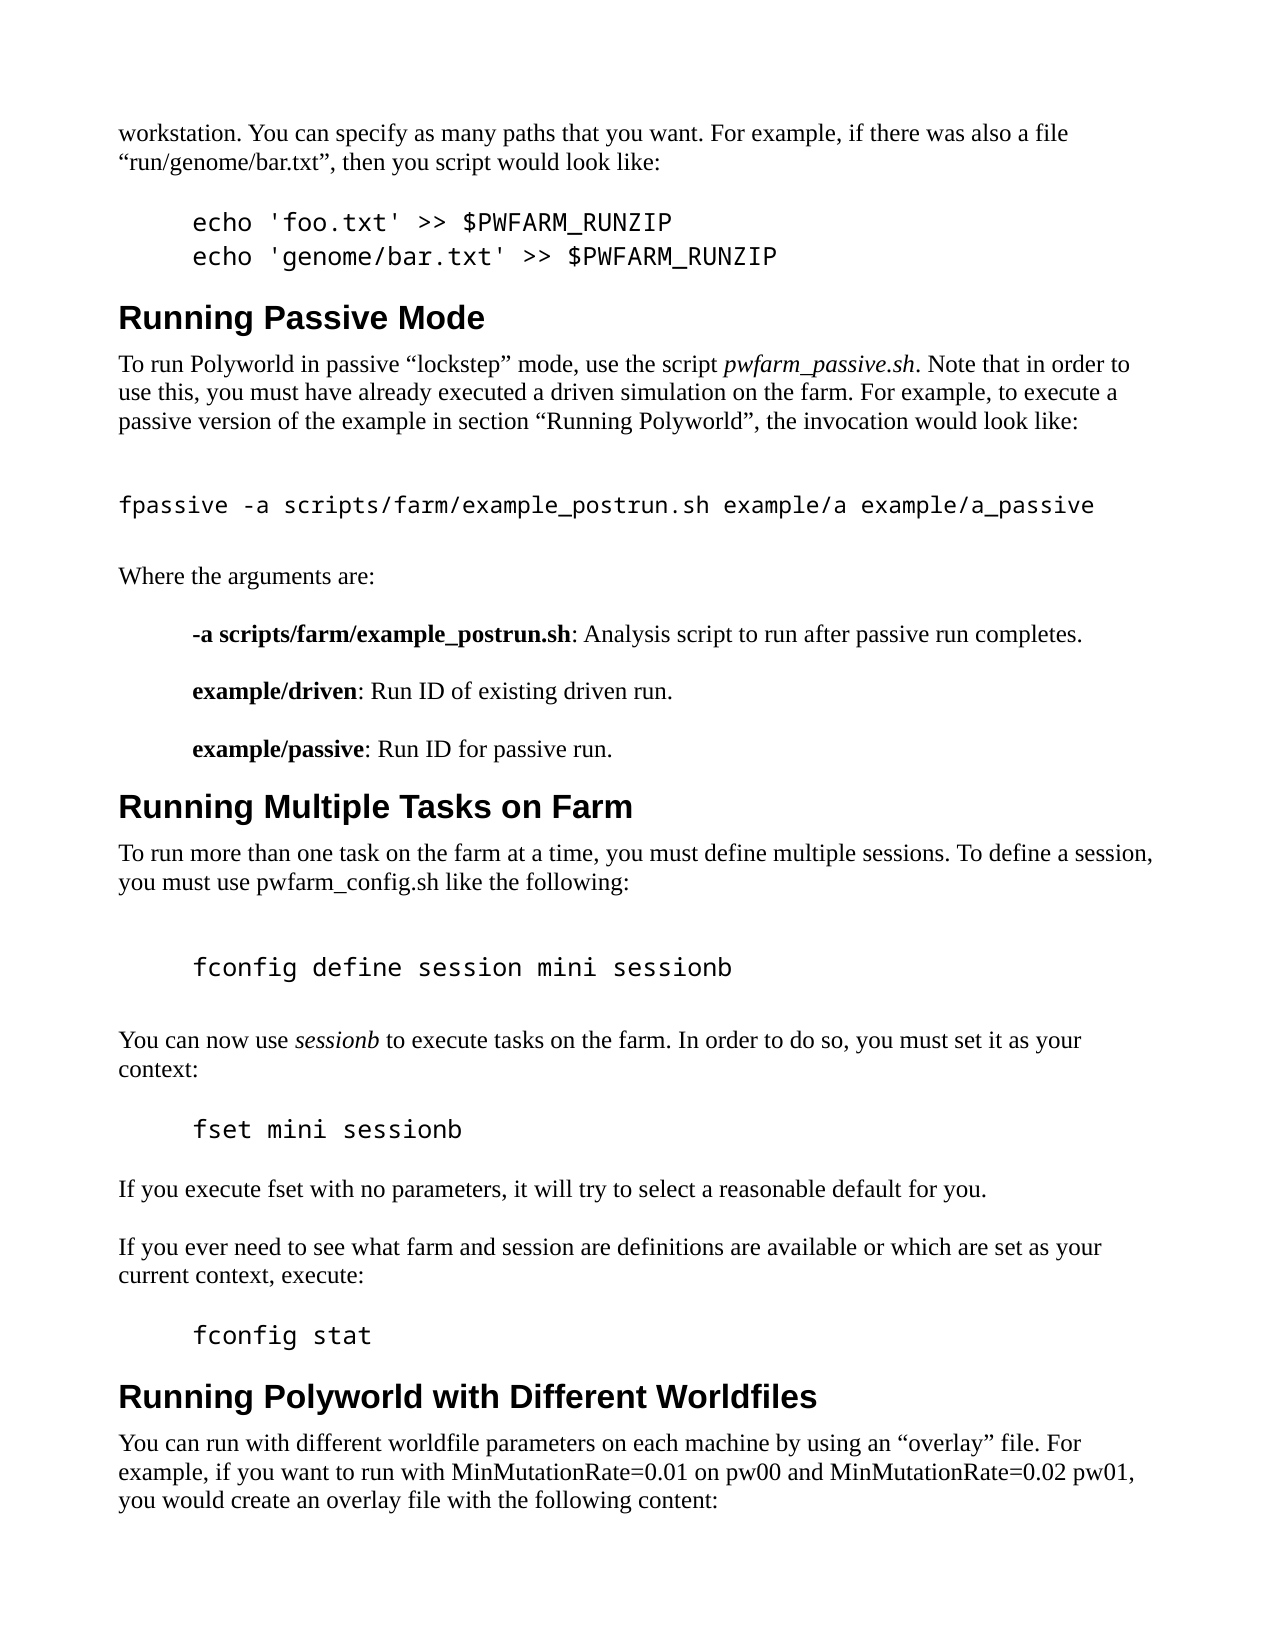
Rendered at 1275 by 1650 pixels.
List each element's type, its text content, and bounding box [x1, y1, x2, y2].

text You can now use sessionb to execute tasks on the farm. In order to do so, you must set it as your context: [118, 1025, 1157, 1083]
text echo 'foo.txt' >> $PWFARM_RUNZIP [192, 204, 1157, 238]
text example/driven: Run ID of existing driven run. [118, 676, 1157, 705]
subtitle Running Passive Mode [118, 297, 1157, 336]
text You can run with different worldfile parameters on each machine by using an “overlay” file. For example, if you want to run with MinMutationRate=0.01 on pw00 and MinMutationRate=0.02 pw01, you would create an overlay file with the following content: [118, 1428, 1157, 1514]
text fset mini sessionb [118, 1111, 1157, 1145]
text To run Polyworld in passive “lockstep” mode, use the script pwfarm_passive.sh. Note that in order to use this, you must have already executed a driven simulation on the farm. For example, to execute a passive version of the example in section “Running Polyworld”, the invocation would look like: [118, 349, 1157, 435]
text -a scripts/farm/example_postrun.sh: Analysis script to run after passive run completes. [118, 619, 1157, 647]
text Where the arguments are: [118, 561, 1157, 590]
text fpassive -a scripts/farm/example_postrun.sh example/a example/a_passive [118, 489, 1157, 520]
text If you ever need to see what farm and session are definitions are available or which are set as your current context, execute: [118, 1232, 1157, 1289]
text To run more than one task on the farm at a time, you must define multiple sessions. To define a session, you must use pwfarm_config.sh like the following: [118, 838, 1157, 896]
text fconfig define session mini sessionb [118, 950, 1157, 984]
subtitle Running Polyworld with Different Worldfiles [118, 1377, 1157, 1416]
text fconfig stat [118, 1318, 1157, 1352]
text workstation. You can specify as many paths that you want. For example, if there was also a file “run/genome/bar.txt”, then you script would look like: [118, 118, 1157, 176]
text echo 'genome/bar.txt' >> $PWFARM_RUNZIP [192, 238, 1157, 272]
text example/passive: Run ID for passive run. [118, 734, 1157, 762]
text If you execute fset with no parameters, it will try to select a reasonable default for you. [118, 1174, 1157, 1203]
subtitle Running Multiple Tasks on Farm [118, 787, 1157, 826]
